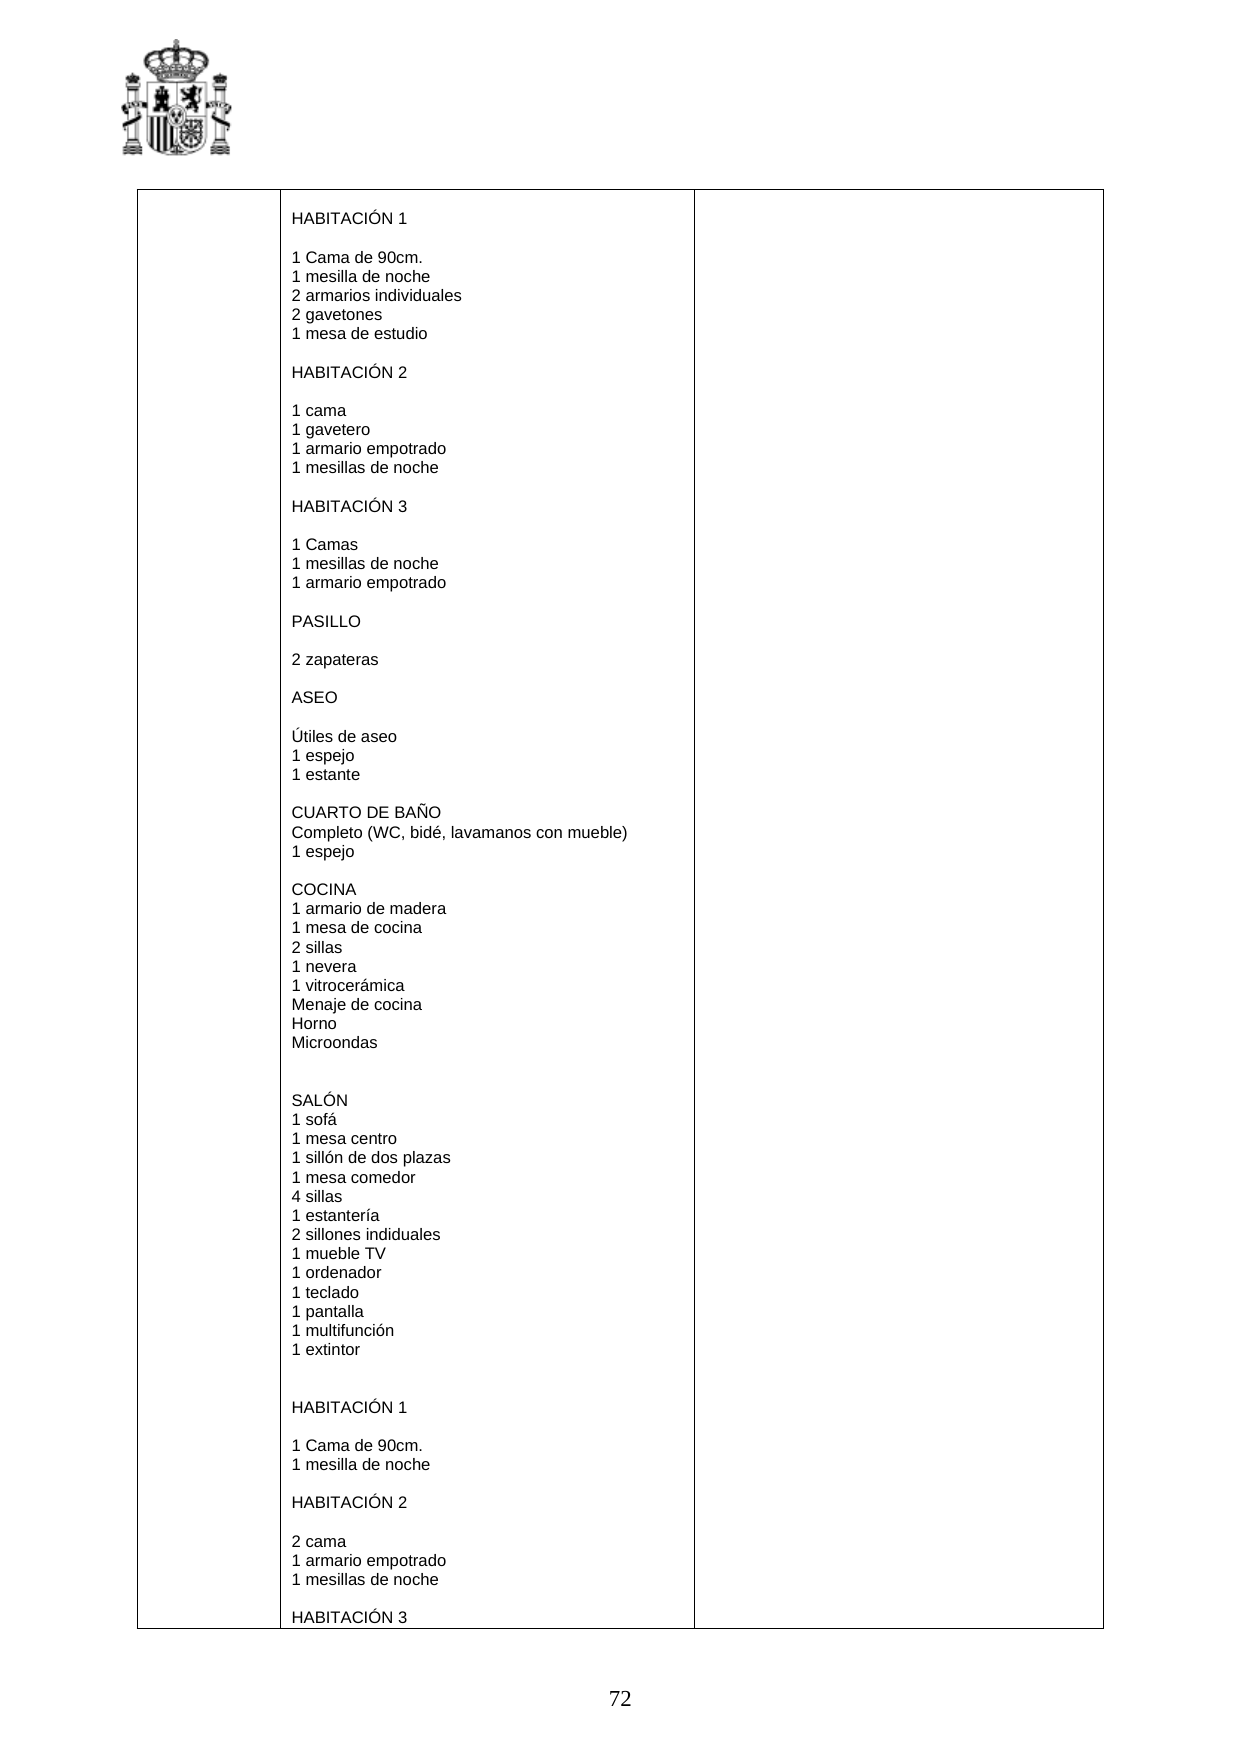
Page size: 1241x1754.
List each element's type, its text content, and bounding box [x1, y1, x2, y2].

table_cell [695, 190, 1103, 1627]
table_cell HABITACIÓN 1 1 Cama de 90cm. 1 mesilla de noche 2 armarios individuales 2 gavetones 1 mesa de estudio HABITACIÓN 2 1 cama 1 gavetero 1 armario empotrado 1 mesillas de noche HABITACIÓN 3 1 Camas 1 mesillas de noche 1 armario empotrado PASILLO 2 zapateras ASEO Útiles de aseo 1 espejo 1 estante CUARTO DE BAÑO Completo (WC, bidé, lavamanos con mueble) 1 espejo COCINA 1 armario de madera 1 mesa de cocina 2 sillas 1 nevera 1 vitrocerámica Menaje de cocina Horno Microondas SALÓN 1 sofá 1 mesa centro 1 sillón de dos plazas 1 mesa comedor 4 sillas 1 estantería 2 sillones indiduales 1 mueble TV 1 ordenador 1 teclado 1 pantalla 1 multifunción 1 extintor HABITACIÓN 1 1 Cama de 90cm. 1 mesilla de noche HABITACIÓN 2 2 cama 1 armario empotrado 1 mesillas de noche HABITACIÓN 3 [281, 190, 694, 1627]
table_cell [138, 190, 280, 1627]
